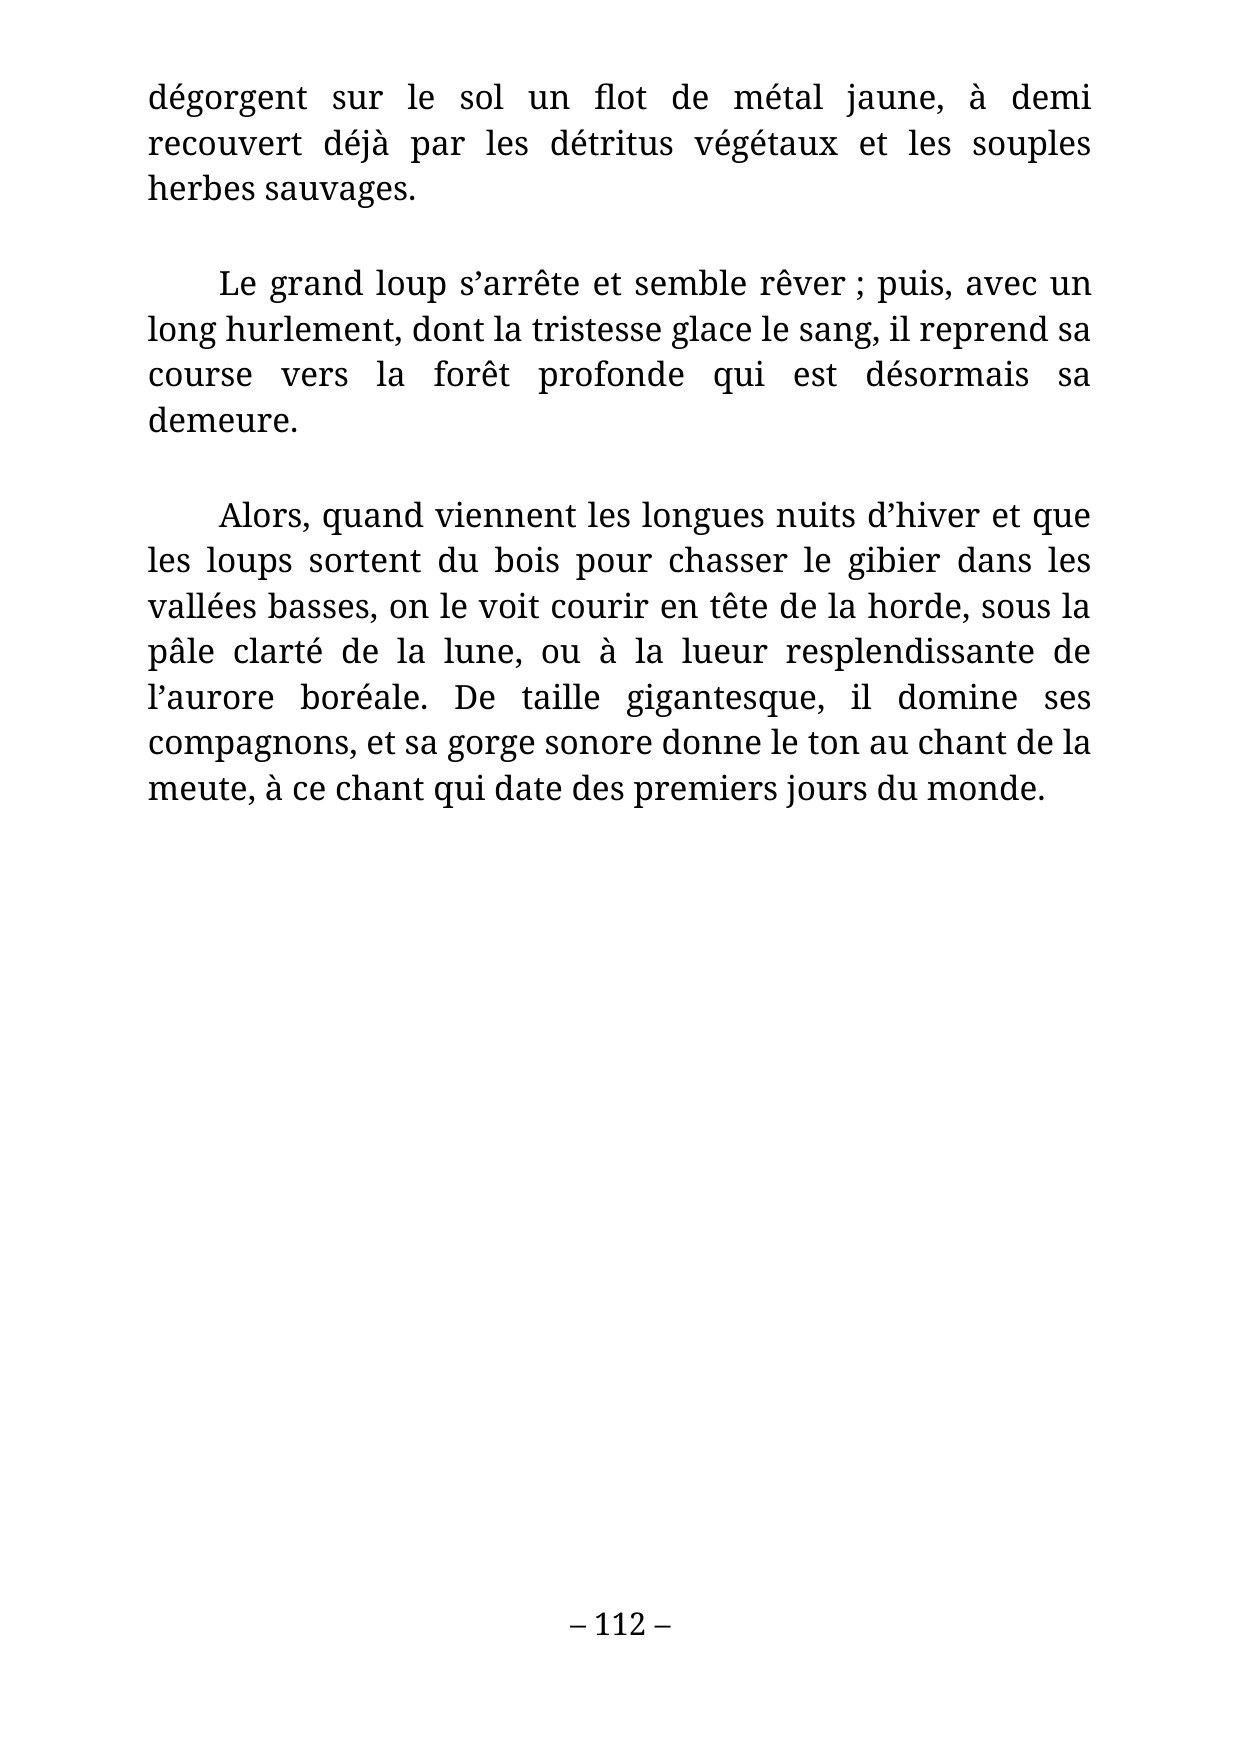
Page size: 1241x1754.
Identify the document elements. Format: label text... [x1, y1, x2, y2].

text Alors, quand viennent les longues nuits d’hiver et que les loups sortent du bois pour chasser le gibier dans les vallées basses, on le voit courir en tête de la horde, sous la pâle clarté de la lune, ou à la lueur resplendissante de l’aurore boréale. De taille gigantesque, il domine ses compagnons, et sa gorge sonore donne le ton au chant de la meute, à ce chant qui date des premiers jours du monde. [148, 492, 1092, 810]
text dégorgent sur le sol un flot de métal jaune, à demi recouvert déjà par les détritus végétaux et les souples herbes sauvages. [148, 74, 1092, 210]
text Le grand loup s’arrête et semble rêver ; puis, avec un long hurlement, dont la tristesse glace le sang, il reprend sa course vers la forêt profonde qui est désormais sa demeure. [148, 260, 1092, 442]
